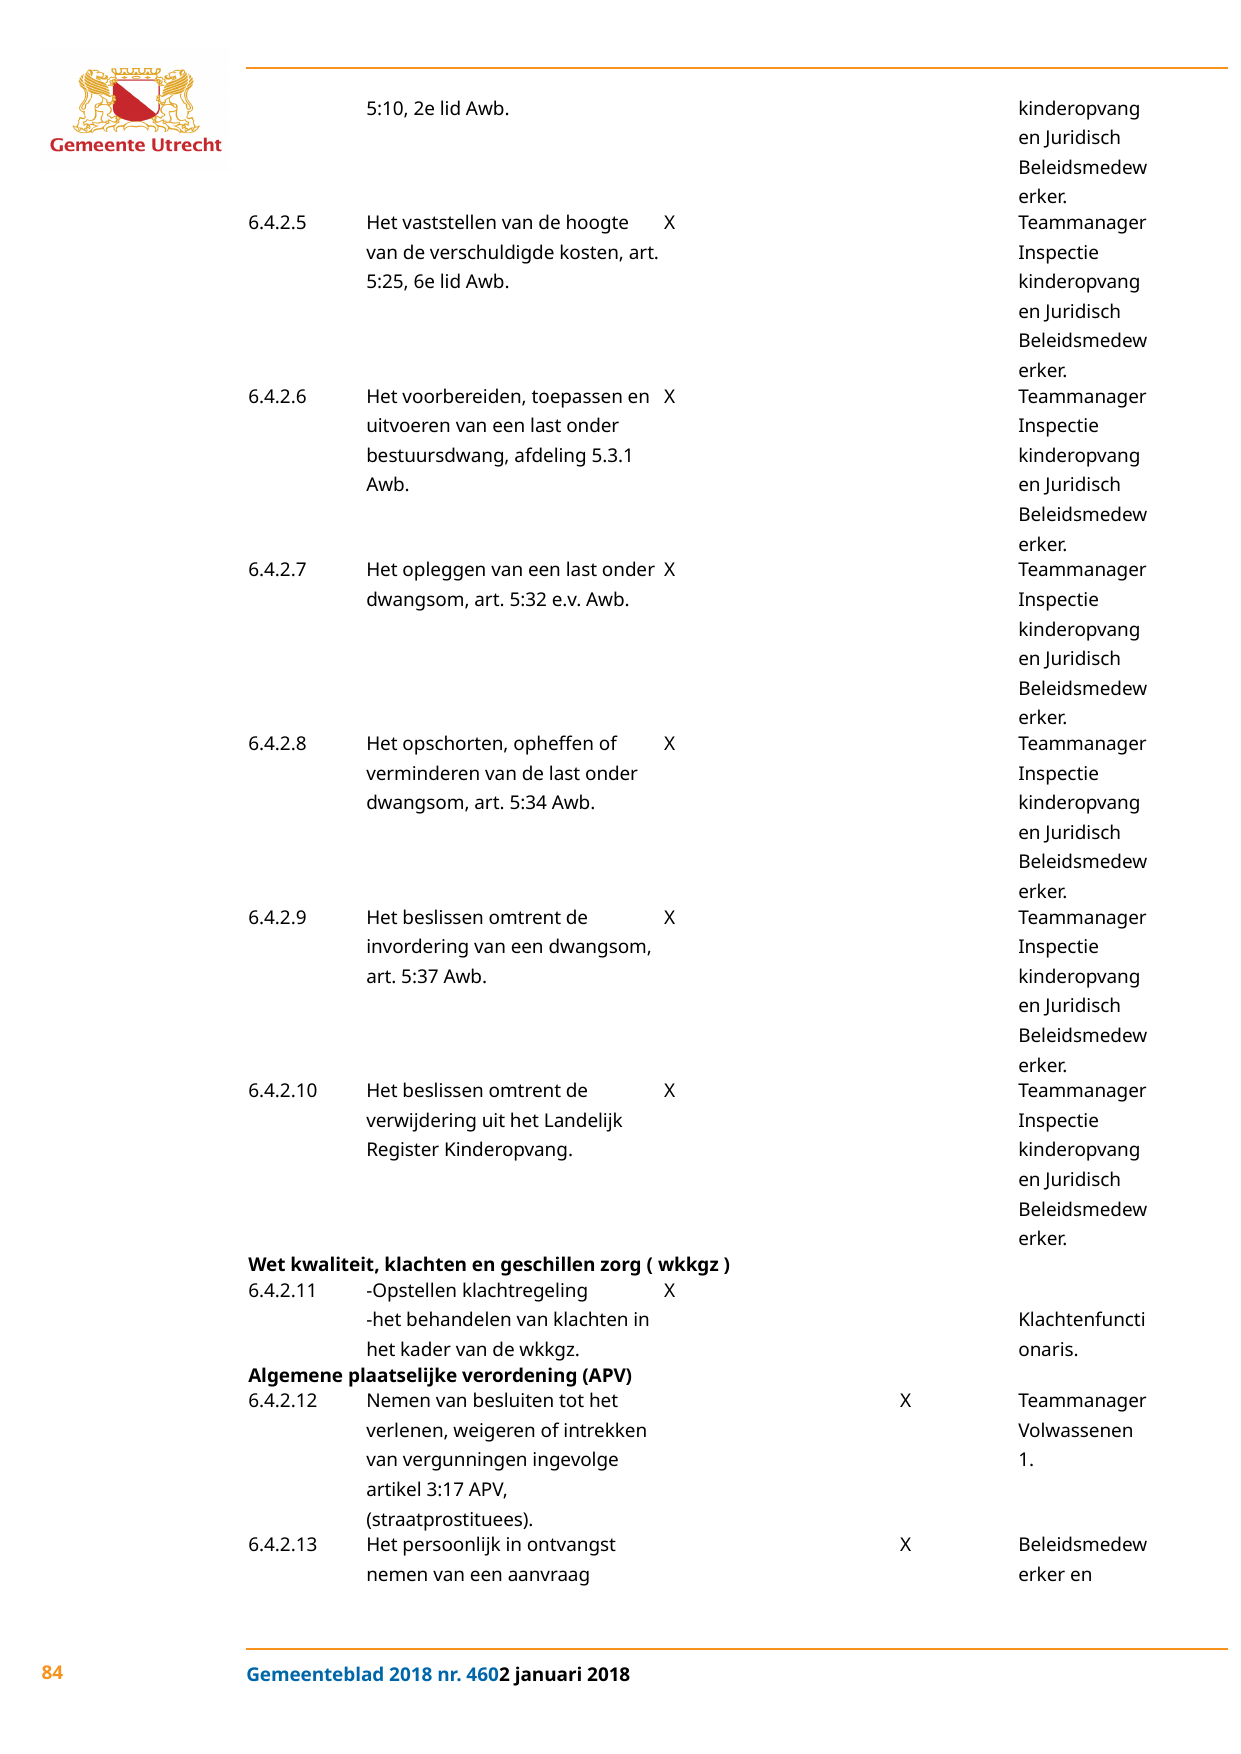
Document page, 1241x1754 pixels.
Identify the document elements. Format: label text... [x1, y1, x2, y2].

table_cell 5:10, 2e lid Awb. [366, 95, 664, 209]
table_cell Het beslissen omtrent de invordering van een dwangsom, art. 5:37 Awb. [366, 904, 664, 1077]
table_cell X [664, 730, 900, 904]
picture [41, 47, 231, 172]
table_cell 6.4.2.6 [248, 383, 366, 557]
table_cell Teammanager Inspectie kinderopvang en Juridisch Beleidsmedewerker. [1018, 1078, 1152, 1251]
table_cell [900, 904, 1018, 1077]
table_cell [248, 95, 366, 209]
table_cell 6.4.2.11 [248, 1277, 366, 1362]
table_cell Het opschorten, opheffen of verminderen van de last onder dwangsom, art. 5:34 Awb. [366, 730, 664, 904]
table_cell 6.4.2.10 [248, 1078, 366, 1251]
table_cell [900, 1078, 1018, 1251]
table_cell X [664, 383, 900, 557]
table_cell X [664, 1277, 900, 1362]
table_cell Teammanager Inspectie kinderopvang en Juridisch Beleidsmedewerker. [1018, 209, 1152, 383]
table_cell -Opstellen klachtregeling -het behandelen van klachten in het kader van de wkkgz. [366, 1277, 664, 1362]
table_cell X [900, 1532, 1018, 1587]
table_cell X [664, 904, 900, 1077]
table_cell Beleidsmedewerker en [1018, 1532, 1152, 1587]
table_cell Het beslissen omtrent de verwijdering uit het Landelijk Register Kinderopvang. [366, 1078, 664, 1251]
table_cell Klachtenfunctionaris. [1018, 1277, 1152, 1362]
table_cell X [900, 1388, 1018, 1532]
table_cell 6.4.2.9 [248, 904, 366, 1077]
table_cell X [664, 209, 900, 383]
table_cell X [664, 557, 900, 730]
table_cell [900, 1277, 1018, 1362]
table_cell [900, 730, 1018, 904]
table_cell Het vaststellen van de hoogte van de verschuldigde kosten, art. 5:25, 6e lid Awb. [366, 209, 664, 383]
table_cell 6.4.2.7 [248, 557, 366, 730]
table_cell [664, 1388, 900, 1532]
table_cell Teammanager Inspectie kinderopvang en Juridisch Beleidsmedewerker. [1018, 383, 1152, 557]
table_cell Teammanager Inspectie kinderopvang en Juridisch Beleidsmedewerker. [1018, 557, 1152, 730]
table_cell 6.4.2.13 [248, 1532, 366, 1587]
table_cell 6.4.2.8 [248, 730, 366, 904]
table_cell Het voorbereiden, toepassen en uitvoeren van een last onder bestuursdwang, afdeling 5.3.1 Awb. [366, 383, 664, 557]
table_cell [900, 557, 1018, 730]
table_cell Teammanager Inspectie kinderopvang en Juridisch Beleidsmedewerker. [1018, 730, 1152, 904]
table_cell [900, 95, 1018, 209]
table_cell 6.4.2.12 [248, 1388, 366, 1532]
table_cell Het persoonlijk in ontvangst nemen van een aanvraag [366, 1532, 664, 1587]
table_cell 6.4.2.5 [248, 209, 366, 383]
table_cell Het opleggen van een last onder dwangsom, art. 5:32 e.v. Awb. [366, 557, 664, 730]
table_cell Algemene plaatselijke verordening (APV) [248, 1362, 1152, 1387]
table_cell X [664, 1078, 900, 1251]
table_cell [900, 209, 1018, 383]
table_cell Nemen van besluiten tot het verlenen, weigeren of intrekken van vergunningen ingevolge artikel 3:17 APV, (straatprostituees). [366, 1388, 664, 1532]
table_cell [900, 383, 1018, 557]
table_cell [664, 1532, 900, 1587]
table_cell Wet kwaliteit, klachten en geschillen zorg ( wkkgz ) [248, 1251, 1152, 1277]
table_cell [664, 95, 900, 209]
table_cell Teammanager Volwassenen 1. [1018, 1388, 1152, 1532]
table_cell Teammanager Inspectie kinderopvang en Juridisch Beleidsmedewerker. [1018, 904, 1152, 1077]
table_cell kinderopvang en Juridisch Beleidsmedewerker. [1018, 95, 1152, 209]
